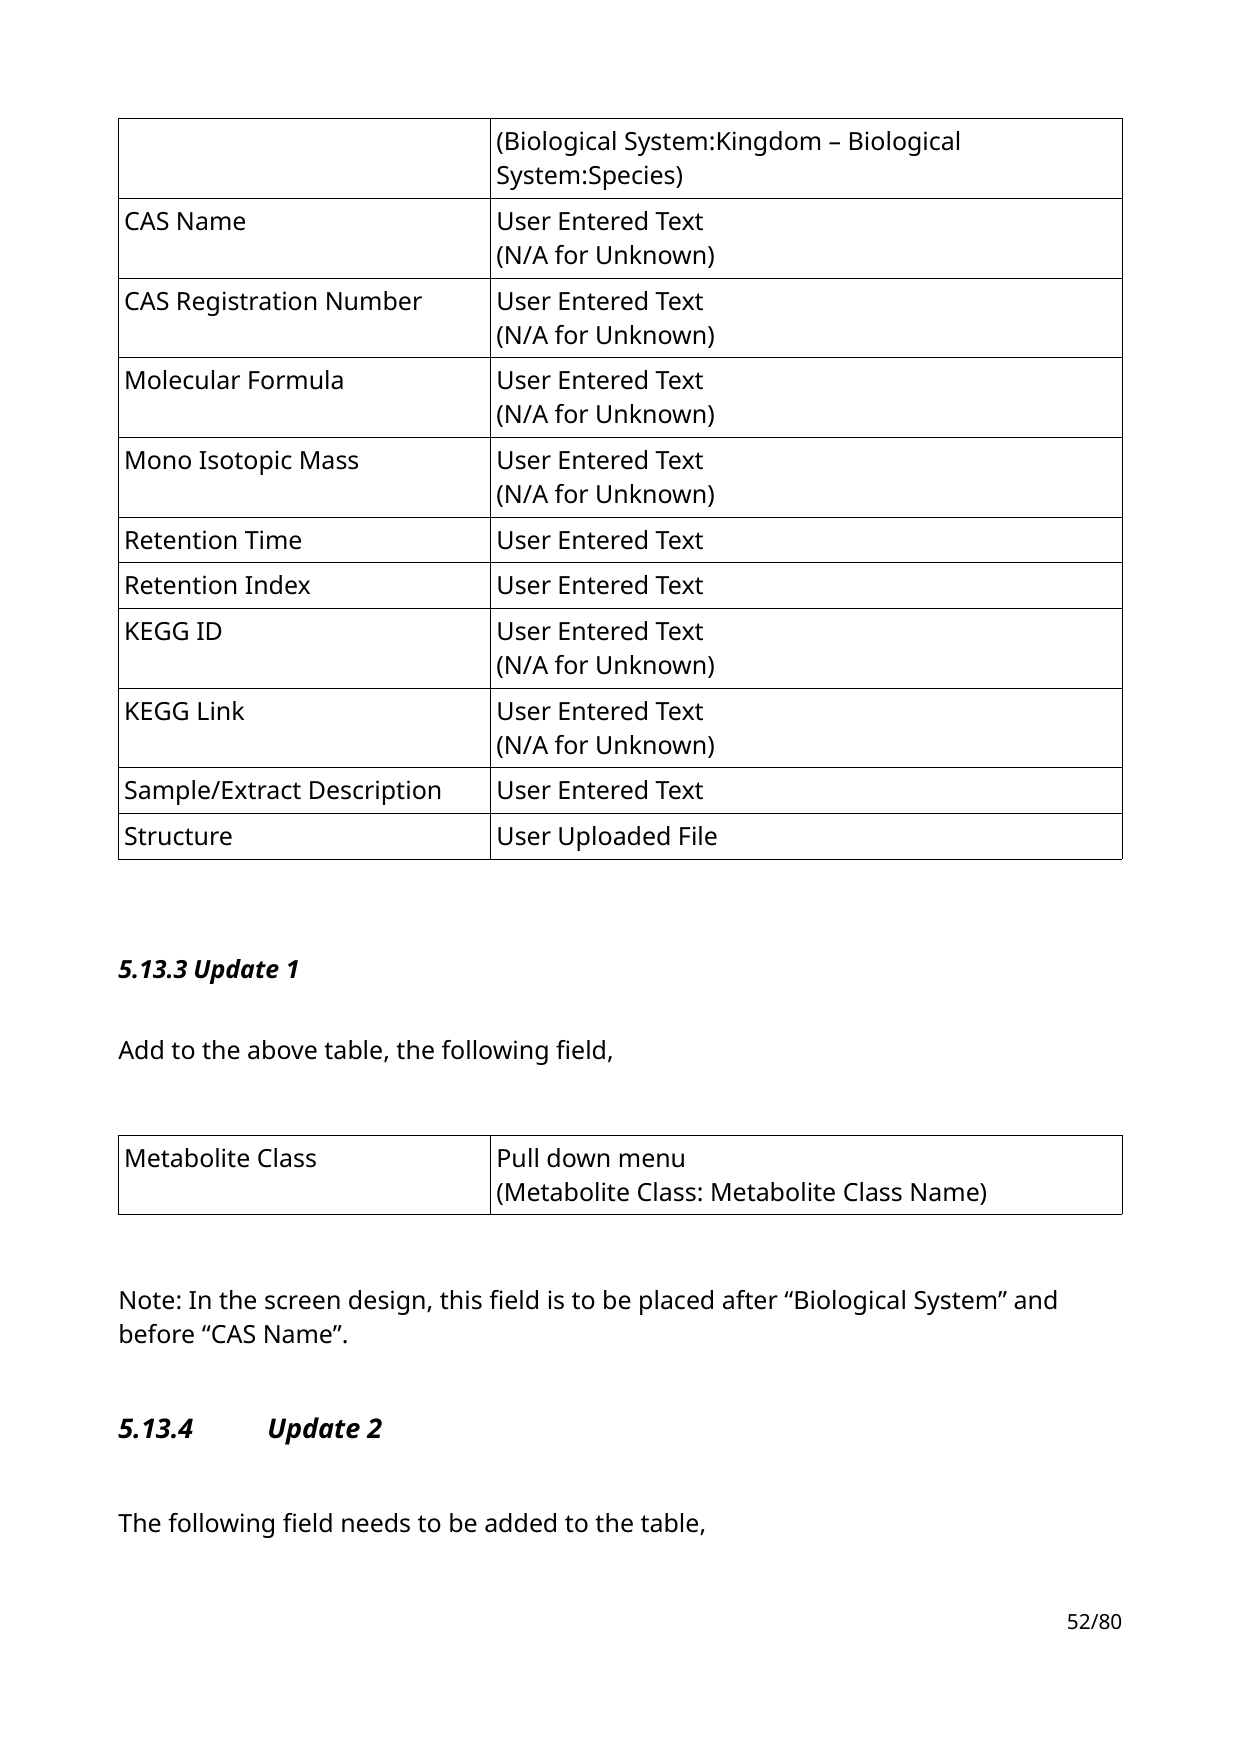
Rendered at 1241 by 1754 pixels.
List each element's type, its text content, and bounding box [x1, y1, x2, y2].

table_cell Retention Time [119, 518, 490, 562]
table_cell Molecular Formula [119, 358, 490, 437]
table_cell User Entered Text (N/A for Unknown) [491, 358, 1122, 437]
subtitle Update 2 [118, 1409, 1122, 1446]
table_cell Mono Isotopic Mass [119, 438, 490, 517]
text Note: In the screen design, this field is to be placed after “Biological System” and before “CAS Name”. [118, 1282, 1122, 1351]
subtitle Update 1 [118, 952, 1122, 986]
table_cell User Entered Text (N/A for Unknown) [491, 279, 1122, 357]
table_cell Structure [119, 814, 490, 858]
table_cell KEGG Link [119, 689, 490, 767]
table_cell Retention Index [119, 563, 490, 608]
table_cell User Entered Text (N/A for Unknown) [491, 609, 1122, 687]
text The following field needs to be added to the table, [118, 1506, 1122, 1539]
table_cell CAS Registration Number [119, 279, 490, 357]
table_cell User Entered Text [491, 518, 1122, 562]
text Add to the above table, the following field, [118, 1032, 1122, 1066]
table_cell (Biological System:Kingdom – Biological System:Species) [491, 119, 1122, 198]
table_cell KEGG ID [119, 609, 490, 687]
table_cell CAS Name [119, 199, 490, 277]
table_header Pull down menu (Metabolite Class: Metabolite Class Name) [491, 1136, 1122, 1214]
table_cell [119, 119, 490, 198]
table_cell User Entered Text (N/A for Unknown) [491, 689, 1122, 767]
table_cell User Uploaded File [491, 814, 1122, 858]
table_cell User Entered Text (N/A for Unknown) [491, 199, 1122, 277]
table_cell Sample/Extract Description [119, 768, 490, 813]
table_cell User Entered Text [491, 563, 1122, 608]
table_cell User Entered Text (N/A for Unknown) [491, 438, 1122, 517]
table_header Metabolite Class [119, 1136, 490, 1214]
table_cell User Entered Text [491, 768, 1122, 813]
